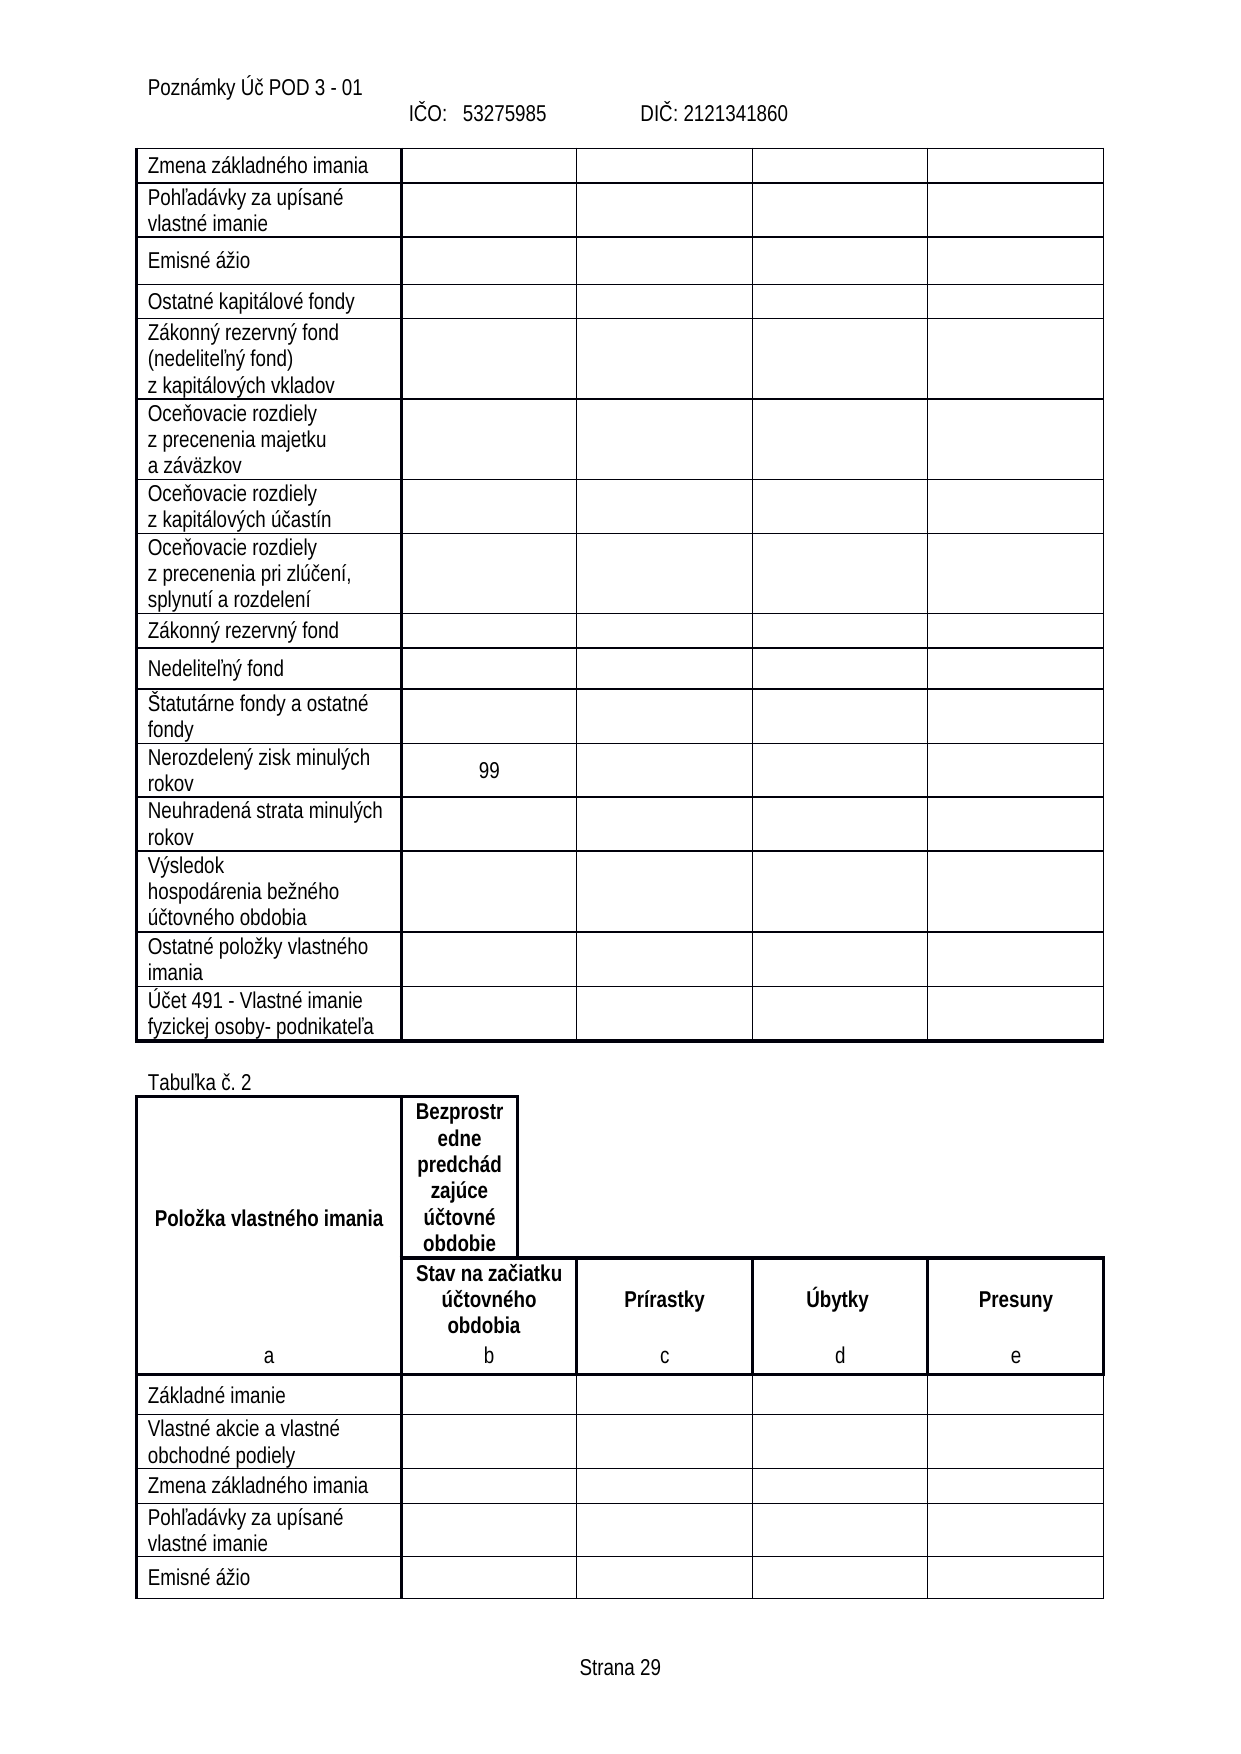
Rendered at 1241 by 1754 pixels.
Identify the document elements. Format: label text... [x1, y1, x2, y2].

table_cell [577, 690, 752, 743]
table_cell [577, 744, 752, 796]
table_cell Zákonný rezervný fond (nedeliteľný fond) z kapitálových vkladov [138, 319, 400, 398]
table_cell [403, 285, 576, 318]
table_cell [753, 798, 927, 850]
table_cell [753, 319, 927, 398]
table_cell [403, 1415, 576, 1468]
table_cell [403, 1504, 576, 1556]
table_cell Ostatné položky vlastného imania [138, 933, 400, 986]
table_cell Ostatné kapitálové fondy [138, 285, 400, 318]
table_cell [577, 1376, 752, 1414]
table_cell Účet 491 - Vlastné imanie fyzickej osoby- podnikateľa [138, 987, 400, 1039]
table_cell [403, 1469, 576, 1502]
table_cell Oceňovacie rozdiely z kapitálových účastín [138, 480, 400, 532]
table_cell [403, 534, 576, 613]
table_cell Základné imanie [138, 1376, 400, 1414]
table_cell [928, 690, 1103, 743]
table_cell [577, 614, 752, 647]
table_cell [577, 149, 752, 182]
table_cell [753, 1469, 927, 1502]
table_cell [403, 614, 576, 647]
table_cell [403, 690, 576, 743]
table_cell [753, 690, 927, 743]
table_cell [753, 614, 927, 647]
table_cell [753, 285, 927, 318]
table_cell [577, 285, 752, 318]
table_cell [577, 1469, 752, 1502]
table_cell [928, 534, 1103, 613]
table_cell [577, 534, 752, 613]
table_cell Zákonný rezervný fond [138, 614, 400, 647]
table_cell [753, 400, 927, 479]
table_cell [577, 1415, 752, 1468]
table_header Položka vlastného imania [138, 1098, 400, 1338]
table_cell [753, 534, 927, 613]
table_cell Neuhradená strata minulých rokov [138, 798, 400, 850]
table_cell [577, 798, 752, 850]
table_cell [753, 184, 927, 236]
table_cell [928, 1376, 1103, 1414]
table_cell [577, 184, 752, 236]
table_cell [753, 480, 927, 532]
table_cell [753, 852, 927, 931]
table_cell [928, 480, 1103, 532]
table_cell Presuny [929, 1260, 1102, 1338]
table_cell [928, 987, 1103, 1039]
table_cell [928, 149, 1103, 182]
table_cell [403, 238, 576, 284]
table_cell [577, 1504, 752, 1556]
table_cell [928, 852, 1103, 931]
table_cell [753, 987, 927, 1039]
table_cell [577, 933, 752, 986]
table_cell Pohľadávky za upísané vlastné imanie [138, 184, 400, 236]
table_cell [577, 480, 752, 532]
table_cell Stav na začiatku účtovného obdobia [403, 1260, 575, 1338]
table_cell Emisné ážio [138, 238, 400, 284]
table_cell [753, 744, 927, 796]
table_cell Emisné ážio [138, 1557, 400, 1597]
table_cell [753, 149, 927, 182]
table_cell Štatutárne fondy a ostatné fondy [138, 690, 400, 743]
table_cell [403, 400, 576, 479]
table_cell Vlastné akcie a vlastné obchodné podiely [138, 1415, 400, 1468]
table_cell [403, 149, 576, 182]
table_cell [928, 798, 1103, 850]
table_cell 99 [403, 744, 576, 796]
table_cell [403, 1557, 576, 1597]
table_cell Výsledok hospodárenia bežného účtovného obdobia [138, 852, 400, 931]
table_cell [577, 987, 752, 1039]
table_cell [928, 319, 1103, 398]
table_cell [577, 400, 752, 479]
table_cell [403, 798, 576, 850]
table_cell a [138, 1339, 400, 1373]
table_cell [403, 852, 576, 931]
table_cell [753, 1415, 927, 1468]
table_cell [928, 744, 1103, 796]
table_cell [577, 852, 752, 931]
table_cell [753, 649, 927, 688]
table_cell b [403, 1339, 575, 1373]
table_cell Nedeliteľný fond [138, 649, 400, 688]
table_cell [403, 987, 576, 1039]
table_cell [403, 649, 576, 688]
table_cell Úbytky [754, 1260, 926, 1338]
table_cell [753, 1504, 927, 1556]
table_cell [577, 1557, 752, 1597]
text Tabuľka č. 2 [148, 1069, 1092, 1095]
table_cell [577, 238, 752, 284]
table_cell [753, 933, 927, 986]
table_cell [928, 400, 1103, 479]
table_cell c [578, 1339, 751, 1373]
table_cell [753, 1557, 927, 1597]
table_cell e [929, 1339, 1102, 1373]
table_cell [753, 1376, 927, 1414]
table_cell d [754, 1339, 926, 1373]
table_cell Zmena základného imania [138, 1469, 400, 1502]
table_cell [403, 319, 576, 398]
table_cell [928, 285, 1103, 318]
table_cell Nerozdelený zisk minulých rokov [138, 744, 400, 796]
table_cell [928, 1504, 1103, 1556]
table_cell [403, 184, 576, 236]
table_cell [577, 319, 752, 398]
table_cell [403, 933, 576, 986]
table_cell Prírastky [578, 1260, 751, 1338]
table_cell [403, 480, 576, 532]
table_header Bezprostredne predchádzajúce účtovné obdobie [403, 1098, 516, 1256]
table_cell [928, 614, 1103, 647]
table_cell [928, 649, 1103, 688]
table_cell Oceňovacie rozdiely z precenenia majetku a záväzkov [138, 400, 400, 479]
table_cell [928, 1557, 1103, 1597]
table_cell [928, 238, 1103, 284]
table_cell [928, 1469, 1103, 1502]
table_cell [928, 1415, 1103, 1468]
table_cell [928, 184, 1103, 236]
table_cell Oceňovacie rozdiely z precenenia pri zlúčení, splynutí a rozdelení [138, 534, 400, 613]
table_cell Pohľadávky za upísané vlastné imanie [138, 1504, 400, 1556]
table_cell [928, 933, 1103, 986]
table_cell [577, 649, 752, 688]
table_cell Zmena základného imania [138, 149, 400, 182]
table_cell [403, 1376, 576, 1414]
table_cell [753, 238, 927, 284]
